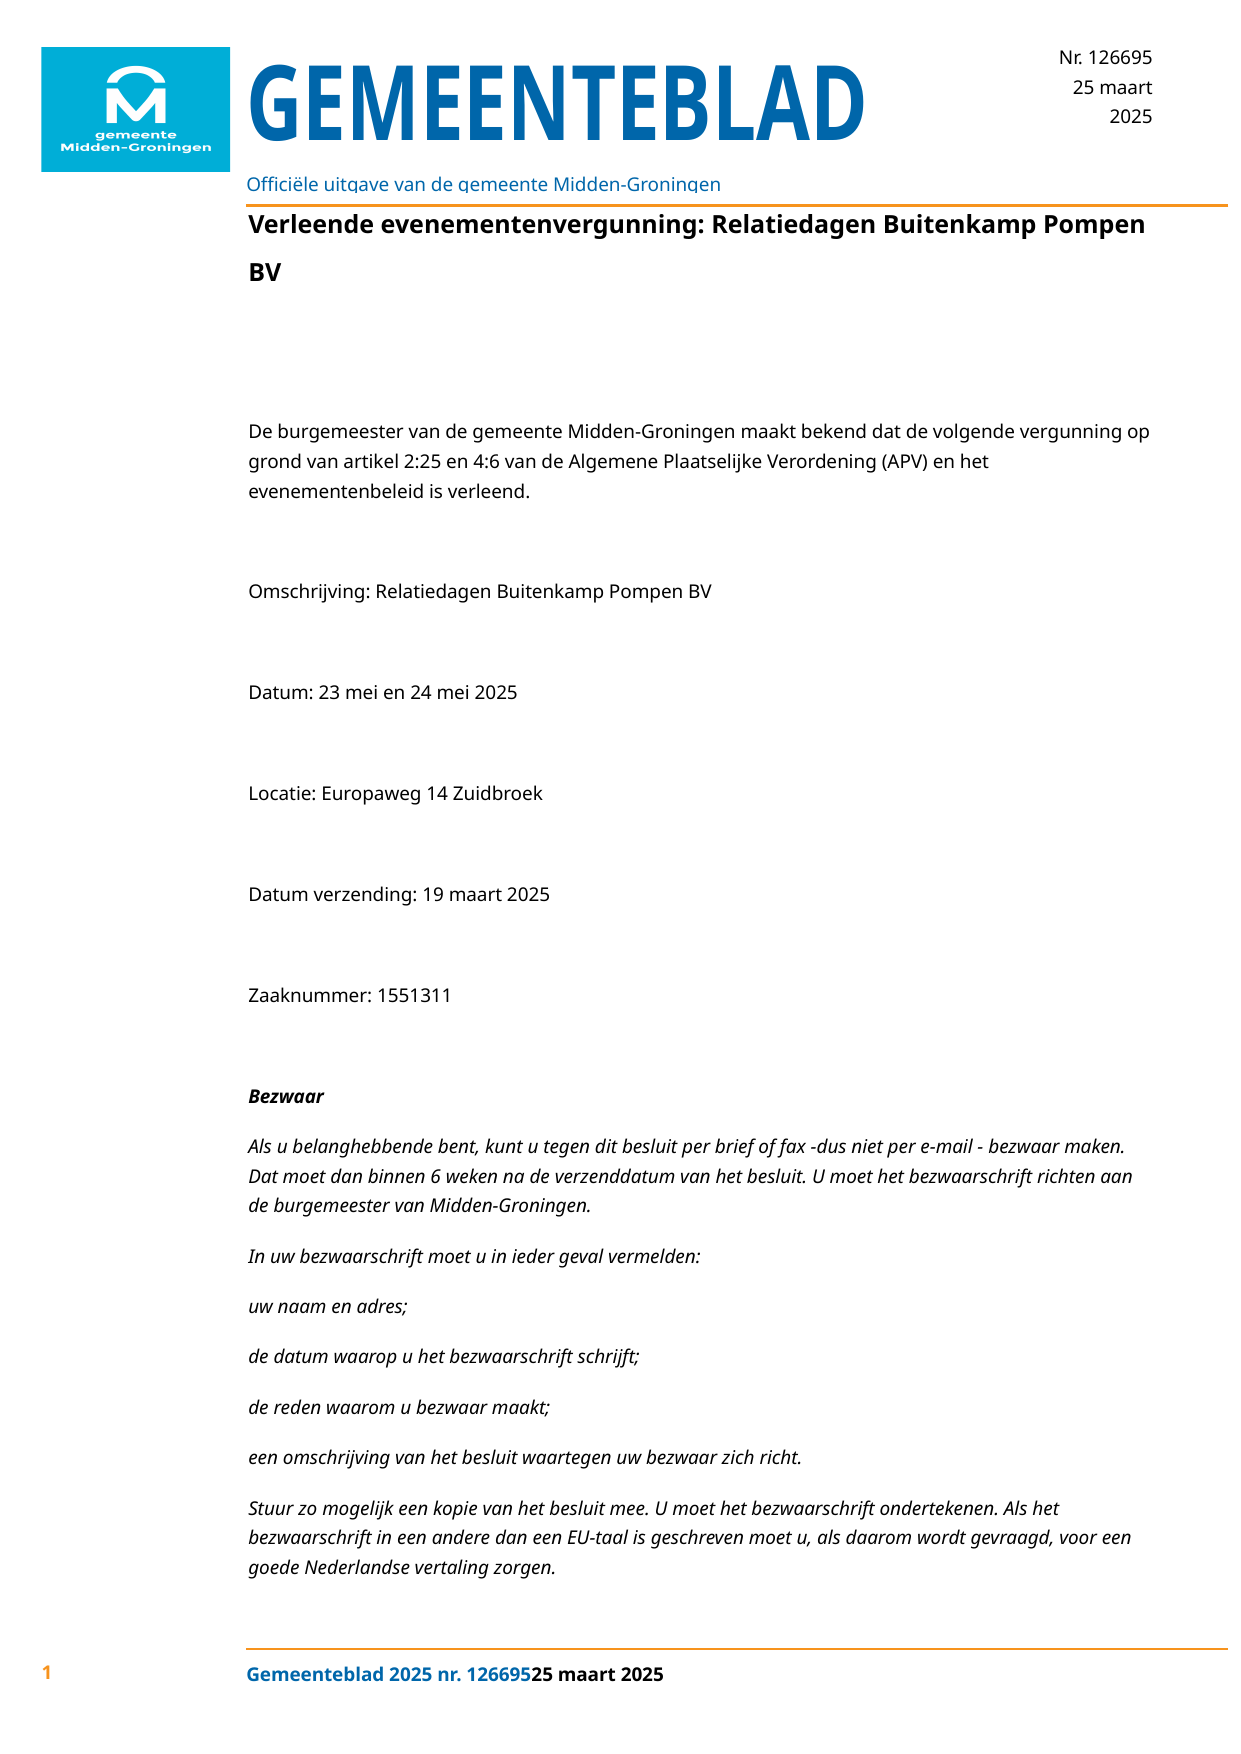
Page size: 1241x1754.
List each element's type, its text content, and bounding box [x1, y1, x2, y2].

text een omschrijving van het besluit waartegen uw bezwaar zich richt. [248, 1444, 1152, 1470]
text In uw bezwaarschrift moet u in ieder geval vermelden: [248, 1243, 1152, 1269]
text Datum verzending: 19 maart 2025 [248, 881, 1152, 907]
text Stuur zo mogelijk een kopie van het besluit mee. U moet het bezwaarschrift ondertekenen. Als het bezwaarschrift in een andere dan een EU-taal is geschreven moet u, als daarom wordt gevraagd, voor een goede Nederlandse vertaling zorgen. [248, 1495, 1152, 1580]
text Als u belanghebbende bent, kunt u tegen dit besluit per brief of fax -dus niet per e-mail - bezwaar maken. Dat moet dan binnen 6 weken na de verzenddatum van het besluit. U moet het bezwaarschrift richten aan de burgemeester van Midden-Groningen. [248, 1133, 1152, 1218]
text Locatie: Europaweg 14 Zuidbroek [248, 780, 1152, 806]
text De burgemeester van de gemeente Midden-Groningen maakt bekend dat de volgende vergunning op grond van artikel 2:25 en 4:6 van de Algemene Plaatselijke Verordening (APV) en het evenementenbeleid is verleend. [248, 419, 1152, 504]
picture [108, 66, 164, 82]
text de reden waarom u bezwaar maakt; [248, 1394, 1152, 1420]
text Verleende evenementenvergunning: Relatiedagen Buitenkamp Pompen BV [248, 207, 1152, 288]
picture [184, 146, 190, 153]
text Zaaknummer: 1551311 [248, 982, 1152, 1008]
text de datum waarop u het bezwaarschrift schrijft; [248, 1344, 1152, 1369]
text Bezwaar [248, 1083, 1152, 1109]
picture [107, 89, 165, 122]
text Omschrijving: Relatiedagen Buitenkamp Pompen BV [248, 579, 1152, 604]
text uw naam en adres; [248, 1293, 1152, 1319]
text Datum: 23 mei en 24 mei 2025 [248, 679, 1152, 705]
